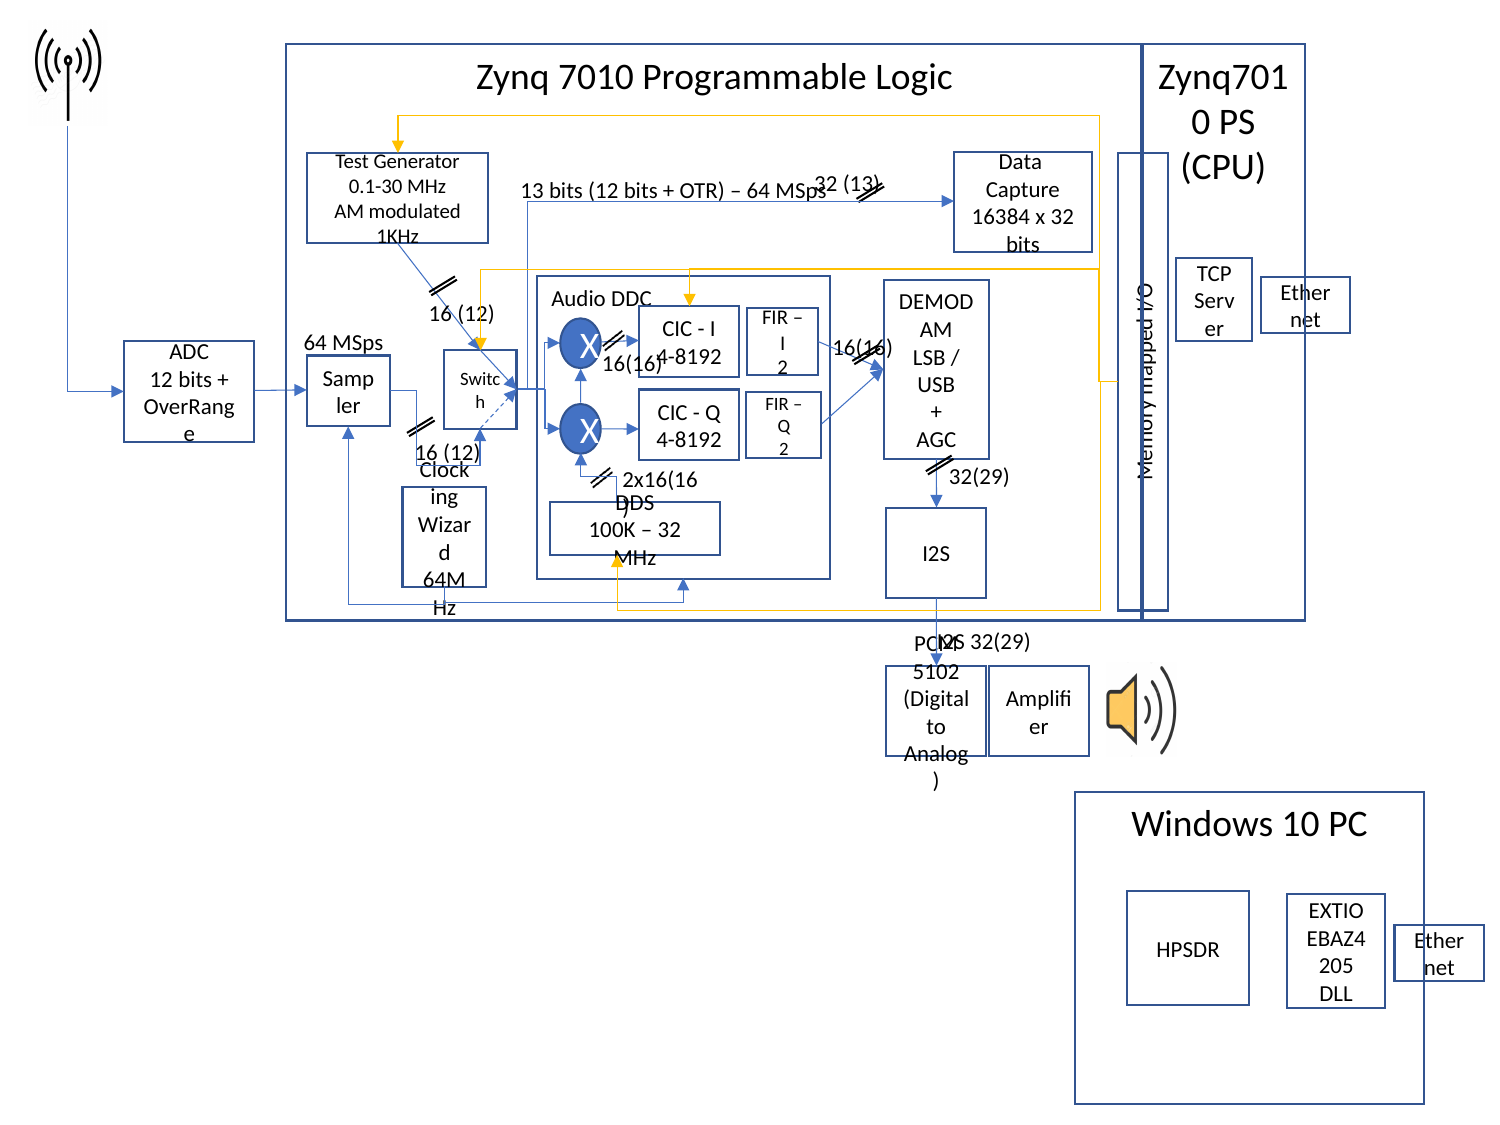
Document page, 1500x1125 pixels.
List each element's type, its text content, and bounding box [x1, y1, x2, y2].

text_box [417, 417, 433, 427]
text_box 16 (12) [414, 291, 480, 334]
picture [601, 329, 625, 341]
text_box 32 (13) [799, 160, 896, 201]
text_box [419, 420, 435, 430]
text_box 32(29) [934, 454, 1025, 497]
text_box DDS 100K – 32 MHz [549, 502, 720, 555]
picture [1106, 662, 1177, 757]
text_box [438, 279, 457, 291]
text_box Amplifier [989, 666, 1089, 757]
text_box 16(16) [587, 341, 678, 384]
picture [28, 20, 108, 126]
text_box Test Generator 0.1-30 MHz AM modulated 1KHz [307, 152, 488, 244]
text_box PCM 5102 (Digital to Analog) [886, 666, 986, 757]
text_box HPSDR [1127, 891, 1250, 1005]
text_box 16 (12) [481, 291, 511, 334]
text_box [925, 455, 952, 472]
text_box Ethernet [1306, 276, 1351, 333]
text_box 16 (12) [399, 430, 496, 473]
text_box Zynq 7010 Programmable Logic [286, 44, 1141, 621]
text_box [430, 276, 455, 291]
text_box Switch [482, 350, 517, 387]
text_box Zynq 7010 Programmable Logic [481, 270, 527, 388]
text_box 2x16(16) [607, 457, 720, 528]
text_box EXTIO EBAZ4205 DLL [1287, 893, 1386, 1008]
text_box DEMOD AM LSB / USB + AGC [883, 280, 989, 459]
text_box 16(16) [817, 325, 909, 368]
text_box [927, 458, 954, 475]
text_box Zynq7010 PS (CPU) [1141, 44, 1306, 621]
text_box Switch [444, 350, 517, 429]
text_box Ethernet [1425, 924, 1485, 981]
text_box ADC 12 bits + OverRange [124, 341, 254, 442]
picture [589, 466, 607, 476]
text_box FIR – Q 2 [746, 391, 822, 459]
text_box Zynq 7010 Programmable Logic [399, 116, 1099, 291]
picture [589, 477, 607, 490]
text_box Windows 10 PC [1074, 791, 1425, 1104]
text_box I2S 32(29) [922, 619, 1047, 662]
text_box 16 (12) [417, 430, 479, 465]
text_box CIC - Q 4-8192 [639, 389, 739, 461]
